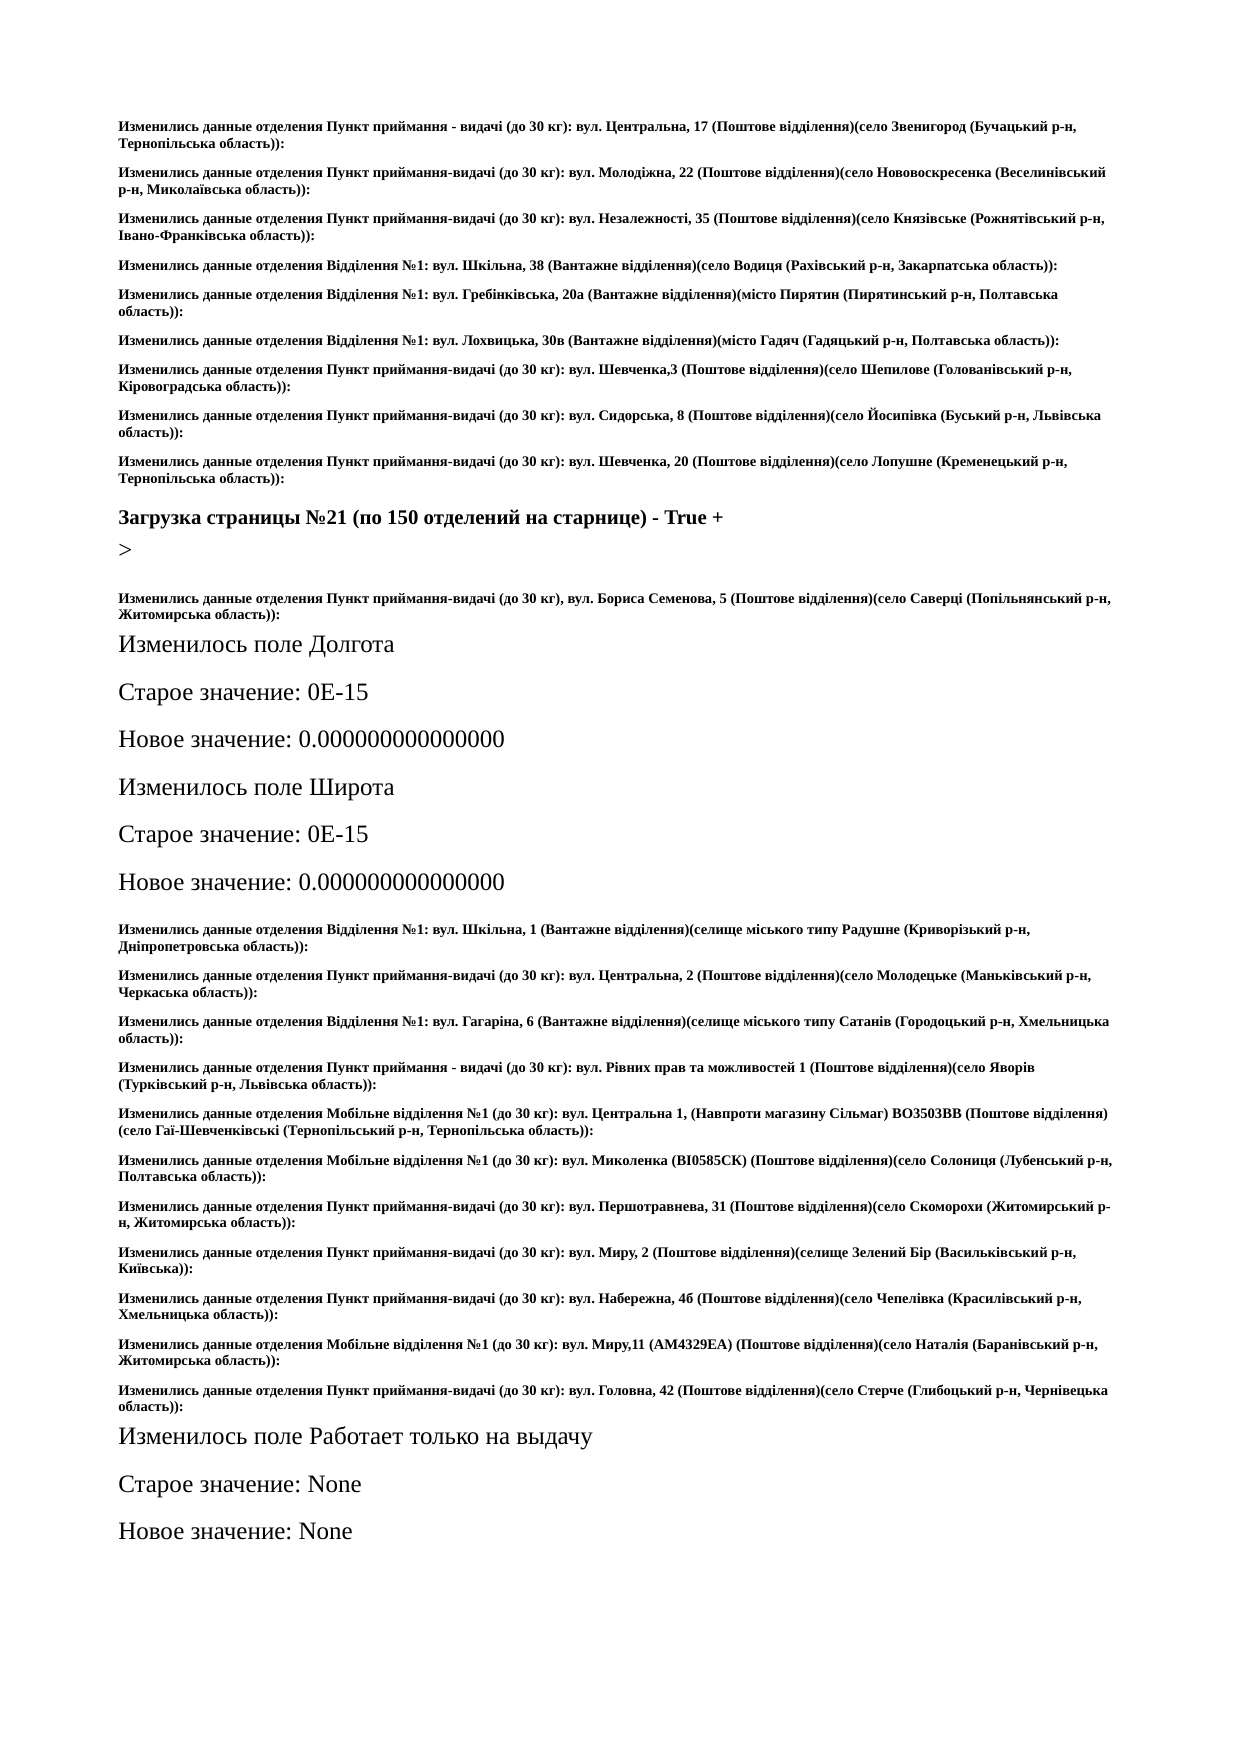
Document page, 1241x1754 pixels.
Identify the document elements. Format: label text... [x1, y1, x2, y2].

subtitle Изменились данные отделения Пункт приймання-видачі (до 30 кг): вул. Сидорська, 8 (Поштове відділення)(село Йосипівка (Буський р-н, Львівська область)): [118, 407, 1122, 440]
subtitle Изменились данные отделения Пункт приймання - видачі (до 30 кг): вул. Рівних прав та можливостей 1 (Поштове відділення)(село Яворів (Турківський р-н, Львівська область)): [118, 1059, 1122, 1093]
subtitle Изменились данные отделения Пункт приймання-видачі (до 30 кг): вул. Першотравнева, 31 (Поштове відділення)(село Скоморохи (Житомирський р-н, Житомирська область)): [118, 1197, 1122, 1231]
text Новое значение: 0.000000000000000 [118, 867, 1122, 896]
subtitle Изменились данные отделения Мобільне відділення №1 (до 30 кг): вул. Центральна 1, (Навпроти магазину Сільмаг) ВО3503ВВ (Поштове відділення)(село Гаї-Шевченківські (Тернопільський р-н, Тернопільська область)): [118, 1105, 1122, 1139]
subtitle Изменились данные отделения Пункт приймання-видачі (до 30 кг): вул. Шевченка,3 (Поштове відділення)(село Шепилове (Голованівський р-н, Кіровоградська область)): [118, 361, 1122, 394]
text Изменилось поле Широта [118, 772, 1122, 801]
subtitle Изменились данные отделения Пункт приймання-видачі (до 30 кг): вул. Головна, 42 (Поштове відділення)(село Стерче (Глибоцький р-н, Чернівецька область)): [118, 1381, 1122, 1415]
subtitle Изменились данные отделения Мобільне відділення №1 (до 30 кг): вул. Миколенка (ВІ0585СК) (Поштове відділення)(село Солониця (Лубенський р-н, Полтавська область)): [118, 1151, 1122, 1185]
text > [118, 536, 1122, 564]
subtitle Изменились данные отделения Пункт приймання-видачі (до 30 кг): вул. Центральна, 2 (Поштове відділення)(село Молодецьке (Маньківський р-н, Черкаська область)): [118, 967, 1122, 1001]
subtitle Изменились данные отделения Пункт приймання-видачі (до 30 кг), вул. Бориса Семенова, 5 (Поштове відділення)(село Саверці (Попільнянський р-н, Житомирська область)): [118, 589, 1122, 623]
text Старое значение: 0E-15 [118, 819, 1122, 848]
subtitle Изменились данные отделения Мобільне відділення №1 (до 30 кг): вул. Миру,11 (АМ4329ЕА) (Поштове відділення)(село Наталія (Баранівський р-н, Житомирська область)): [118, 1335, 1122, 1369]
subtitle Изменились данные отделения Пункт приймання-видачі (до 30 кг): вул. Шевченка, 20 (Поштове відділення)(село Лопушне (Кременецький р-н, Тернопільська область)): [118, 453, 1122, 486]
subtitle Изменились данные отделения Пункт приймання - видачі (до 30 кг): вул. Центральна, 17 (Поштове відділення)(село Звенигород (Бучацький р-н, Тернопільська область)): [118, 118, 1122, 152]
subtitle Загрузка страницы №21 (по 150 отделений на старнице) - True + [118, 505, 1122, 529]
subtitle Изменились данные отделения Відділення №1: вул. Шкільна, 1 (Вантажне відділення)(селище міського типу Радушне (Криворізький р-н, Дніпропетровська область)): [118, 921, 1122, 954]
text Новое значение: 0.000000000000000 [118, 724, 1122, 753]
subtitle Изменились данные отделения Пункт приймання-видачі (до 30 кг): вул. Миру, 2 (Поштове відділення)(селище Зелений Бір (Васильківський р-н, Київська)): [118, 1243, 1122, 1277]
text Старое значение: 0E-15 [118, 677, 1122, 706]
subtitle Изменились данные отделения Пункт приймання-видачі (до 30 кг): вул. Молодіжна, 22 (Поштове відділення)(село Нововоскресенка (Веселинівський р-н, Миколаївська область)): [118, 164, 1122, 198]
subtitle Изменились данные отделения Пункт приймання-видачі (до 30 кг): вул. Незалежності, 35 (Поштове відділення)(село Князівське (Рожнятівський р-н, Івано-Франківська область)): [118, 210, 1122, 244]
text Старое значение: None [118, 1469, 1122, 1498]
text Изменилось поле Долгота [118, 629, 1122, 658]
text Новое значение: None [118, 1516, 1122, 1545]
subtitle Изменились данные отделения Відділення №1: вул. Гребінківська, 20а (Вантажне відділення)(місто Пирятин (Пирятинський р-н, Полтавська область)): [118, 286, 1122, 319]
subtitle Изменились данные отделения Відділення №1: вул. Шкільна, 38 (Вантажне відділення)(село Водиця (Рахівський р-н, Закарпатська область)): [118, 256, 1122, 273]
subtitle Изменились данные отделения Пункт приймання-видачі (до 30 кг): вул. Набережна, 4б (Поштове відділення)(село Чепелівка (Красилівський р-н, Хмельницька область)): [118, 1289, 1122, 1323]
subtitle Изменились данные отделения Відділення №1: вул. Лохвицька, 30в (Вантажне відділення)(місто Гадяч (Гадяцький р-н, Полтавська область)): [118, 332, 1122, 348]
text Изменилось поле Работает только на выдачу [118, 1421, 1122, 1450]
subtitle Изменились данные отделения Відділення №1: вул. Гагаріна, 6 (Вантажне відділення)(селище міського типу Сатанів (Городоцький р-н, Хмельницька область)): [118, 1013, 1122, 1047]
